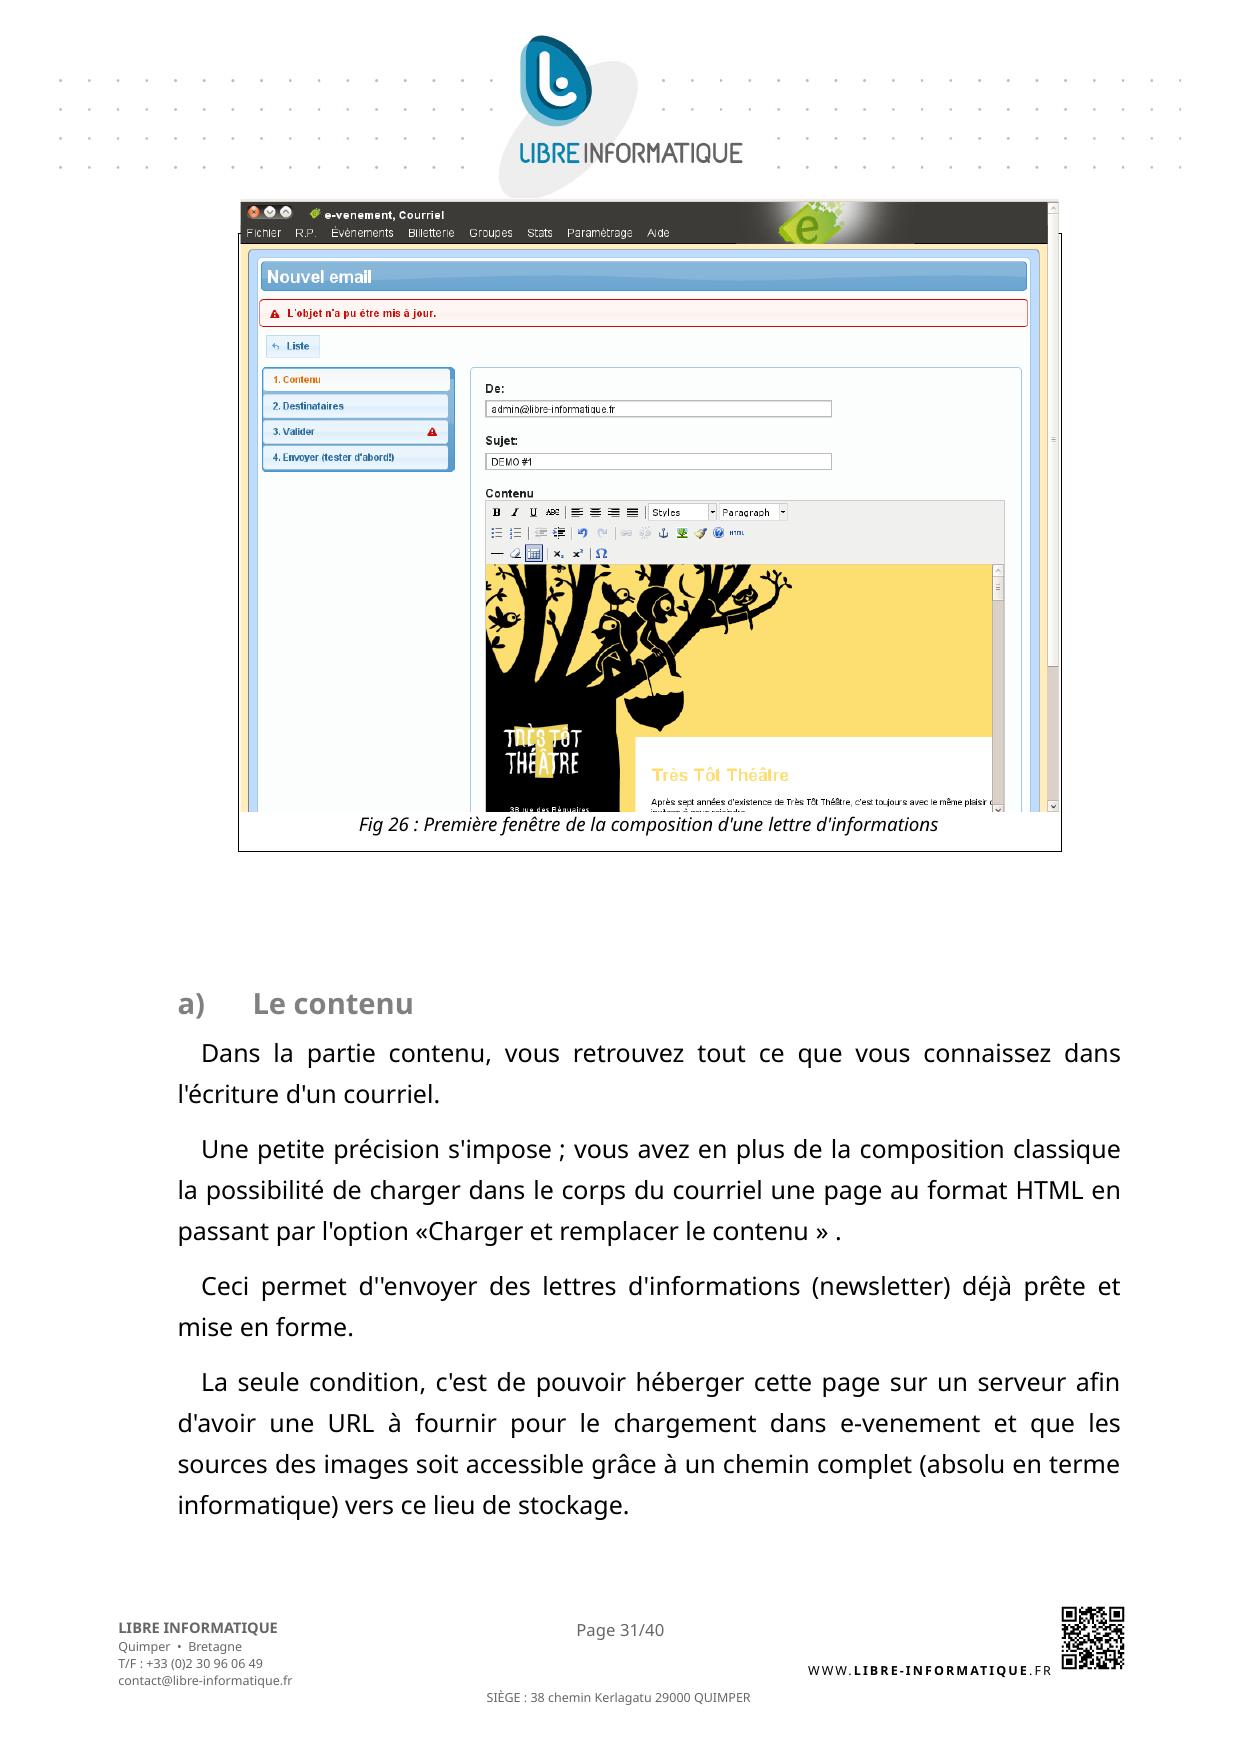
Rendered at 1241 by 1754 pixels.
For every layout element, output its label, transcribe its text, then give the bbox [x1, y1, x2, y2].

picture [1051, 1596, 1135, 1680]
text Dans la partie contenu, vous retrouvez tout ce que vous connaissez dans l'écriture d'un courriel. [177, 1035, 1122, 1110]
picture [557, 78, 567, 88]
text Fig 26 : Première fenêtre de la composition d'une lettre d'informations [241, 812, 1059, 837]
picture [540, 52, 576, 106]
picture [59, 35, 1182, 812]
text Ceci permet d''envoyer des lettres d'informations (newsletter) déjà prête et mise en forme. [177, 1269, 1122, 1344]
text La seule condition, c'est de pouvoir héberger cette page sur un serveur afin d'avoir une URL à fournir pour le chargement dans e-venement et que les sources des images soit accessible grâce à un chemin complet (absolu en terme informatique) vers ce lieu de stockage. [177, 1365, 1122, 1522]
subtitle Le contenu [177, 983, 1122, 1023]
text Une petite précision s'impose ; vous avez en plus de la composition classique la possibilité de charger dans le corps du courriel une page au format HTML en passant par l'option «Charger et remplacer le contenu » . [177, 1132, 1122, 1247]
